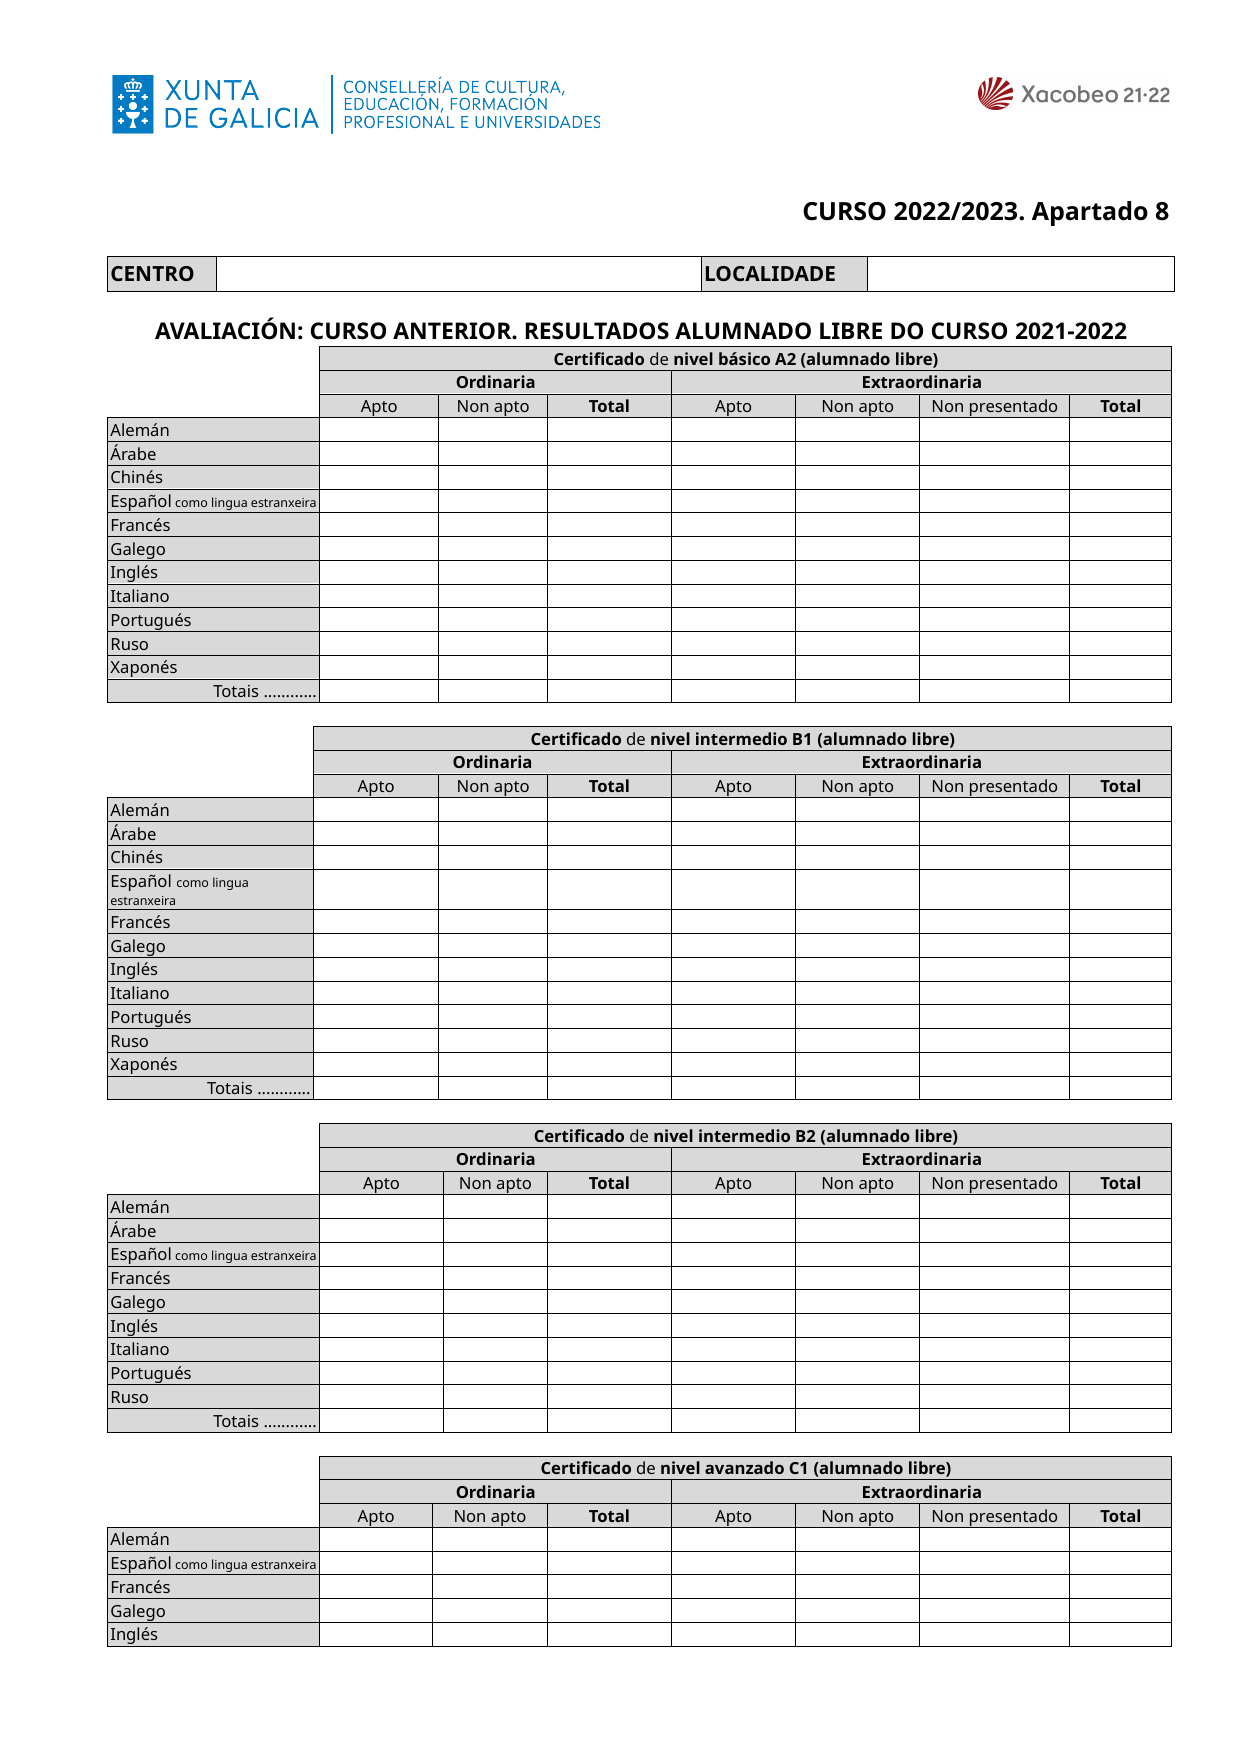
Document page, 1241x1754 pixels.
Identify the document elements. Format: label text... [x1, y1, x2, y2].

table_cell [548, 1575, 671, 1598]
table_cell [796, 1314, 919, 1337]
table_cell [920, 632, 1069, 655]
table_cell [796, 632, 919, 655]
table_cell Ordinaria [320, 371, 671, 393]
table_cell [672, 934, 795, 957]
table_cell [796, 608, 919, 631]
table_cell Ruso [108, 1029, 313, 1052]
table_cell Alemán [108, 1528, 319, 1551]
table_cell [796, 846, 919, 868]
table_cell [672, 656, 795, 678]
table_cell Totais ............ [108, 1077, 313, 1099]
table_cell [548, 910, 671, 933]
table_cell [796, 537, 919, 560]
table_cell [439, 466, 547, 488]
table_cell [320, 680, 438, 702]
table_cell Italiano [108, 585, 319, 607]
table_cell [672, 1267, 795, 1289]
table_cell [672, 982, 795, 1004]
table_cell [444, 1219, 547, 1242]
table_cell [1070, 442, 1171, 465]
table_cell [1070, 1623, 1171, 1646]
table_cell [1070, 561, 1171, 583]
table_cell [548, 1552, 671, 1574]
table_cell Non apto [796, 1172, 919, 1194]
table_cell [1070, 1338, 1171, 1361]
table_cell [796, 1195, 919, 1218]
table_cell [314, 846, 438, 868]
table_cell [1070, 1243, 1171, 1266]
table_cell [672, 585, 795, 607]
table_cell [672, 608, 795, 631]
table_cell [444, 1362, 547, 1384]
table_cell [796, 1005, 919, 1028]
table_cell [920, 822, 1069, 845]
table_cell [920, 1029, 1069, 1052]
table_cell Francés [108, 910, 313, 933]
table_cell Árabe [108, 822, 313, 845]
table_cell Non apto [444, 1172, 547, 1194]
table_cell [920, 1338, 1069, 1361]
table_header [107, 726, 313, 750]
table_cell [439, 1077, 547, 1099]
table_cell [439, 608, 547, 631]
table_cell [314, 822, 438, 845]
table_header [107, 346, 319, 370]
table_cell [796, 1267, 919, 1289]
table_cell [1070, 822, 1171, 845]
table_cell [314, 1005, 438, 1028]
table_cell Non apto [796, 1504, 919, 1527]
table_cell [107, 750, 313, 773]
table_cell [672, 418, 795, 441]
table_cell [320, 1219, 443, 1242]
table_cell [439, 1029, 547, 1052]
table_cell Total [1070, 775, 1171, 797]
table_cell [920, 608, 1069, 631]
table_cell [444, 1385, 547, 1408]
table_cell [920, 1243, 1069, 1266]
table_cell [548, 1599, 671, 1622]
table_cell [548, 1623, 671, 1646]
table_cell [920, 1385, 1069, 1408]
table_cell [1070, 680, 1171, 702]
table_cell [796, 466, 919, 488]
table_cell [439, 934, 547, 957]
table_cell [920, 798, 1069, 821]
table_cell [796, 561, 919, 583]
table_cell [439, 680, 547, 702]
table_cell [920, 1267, 1069, 1289]
table_cell [920, 1552, 1069, 1574]
table_cell Ruso [108, 1385, 319, 1408]
table_cell [314, 870, 438, 909]
table_cell [439, 910, 547, 933]
table_cell Apto [320, 395, 438, 417]
table_cell [1070, 1362, 1171, 1384]
table_cell [1070, 1599, 1171, 1622]
table_cell [1070, 537, 1171, 560]
table_cell [920, 1623, 1069, 1646]
table_cell [433, 1599, 547, 1622]
table_cell Apto [672, 1172, 795, 1194]
table_cell [920, 1362, 1069, 1384]
table_cell [920, 870, 1069, 909]
table_cell [444, 1243, 547, 1266]
table_cell Non presentado [920, 395, 1069, 417]
table_cell Español como lingua estranxeira [108, 870, 313, 909]
table_cell [314, 1029, 438, 1052]
table_cell [672, 561, 795, 583]
table_cell Non apto [796, 395, 919, 417]
table_cell Extraordinaria [672, 1480, 1171, 1503]
table_cell Apto [314, 775, 438, 797]
table_header [107, 1456, 319, 1479]
table_cell Total [548, 395, 671, 417]
table_cell [1070, 513, 1171, 536]
table_cell [672, 1599, 795, 1622]
table_cell [796, 1528, 919, 1551]
table_cell [433, 1575, 547, 1598]
table_cell [439, 418, 547, 441]
table_cell [920, 1409, 1069, 1432]
table_cell [548, 1409, 671, 1432]
table_cell Alemán [108, 418, 319, 441]
table_cell [672, 1385, 795, 1408]
table_cell [672, 958, 795, 981]
table_cell [548, 608, 671, 631]
table_cell [672, 1362, 795, 1384]
table_cell [548, 561, 671, 583]
table_cell [320, 1409, 443, 1432]
table_cell [107, 1479, 319, 1503]
table_cell Totais ............ [108, 680, 319, 702]
table_cell [320, 585, 438, 607]
table_cell [796, 1219, 919, 1242]
table_cell [107, 774, 313, 797]
table_cell [320, 656, 438, 678]
table_cell [107, 370, 319, 393]
table_cell [1070, 934, 1171, 957]
table_cell [920, 1575, 1069, 1598]
table_cell [672, 1077, 795, 1099]
table_cell Xaponés [108, 656, 319, 678]
table_cell Apto [320, 1172, 443, 1194]
table_cell [320, 442, 438, 465]
table_cell Francés [108, 1267, 319, 1289]
table_cell [1070, 958, 1171, 981]
table_cell [1070, 1385, 1171, 1408]
table_cell [548, 982, 671, 1004]
table_cell [1070, 1528, 1171, 1551]
table_cell [672, 1290, 795, 1313]
table_cell Inglés [108, 1314, 319, 1337]
table_cell Totais ............ [108, 1409, 319, 1432]
table_cell Total [1070, 1172, 1171, 1194]
table_cell [920, 1053, 1069, 1076]
table_cell [1070, 1005, 1171, 1028]
table_cell Portugués [108, 1362, 319, 1384]
table_cell [320, 1243, 443, 1266]
table_header LOCALIDADE [702, 257, 867, 291]
table_cell [548, 1362, 671, 1384]
table_cell Apto [672, 775, 795, 797]
table_cell Galego [108, 934, 313, 957]
table_cell [320, 1290, 443, 1313]
table_cell [320, 1385, 443, 1408]
table_cell [672, 1623, 795, 1646]
table_cell [1070, 798, 1171, 821]
table_cell [796, 1053, 919, 1076]
table_header Certificado de nivel intermedio B2 (alumnado libre) [320, 1124, 1171, 1147]
table_cell Chinés [108, 846, 313, 868]
table_cell [920, 490, 1069, 512]
table_cell [920, 442, 1069, 465]
table_cell Total [1070, 1504, 1171, 1527]
table_cell [320, 1552, 432, 1574]
table_cell [439, 656, 547, 678]
table_cell [1070, 1029, 1171, 1052]
table_cell [444, 1314, 547, 1337]
table_cell [320, 537, 438, 560]
table_cell [548, 680, 671, 702]
table_cell [796, 1623, 919, 1646]
table_cell [314, 958, 438, 981]
table_cell [920, 1599, 1069, 1622]
table_cell [796, 1077, 919, 1099]
table_cell Extraordinaria [672, 1148, 1171, 1171]
table_cell Árabe [108, 442, 319, 465]
table_cell Total [548, 1172, 671, 1194]
table_cell Inglés [108, 1623, 319, 1646]
table_cell [548, 1005, 671, 1028]
table_cell [1070, 656, 1171, 678]
table_cell [439, 537, 547, 560]
table_cell [1070, 418, 1171, 441]
table_cell [548, 1029, 671, 1052]
table_cell Inglés [108, 561, 319, 583]
table_cell [1070, 632, 1171, 655]
table_cell [107, 1171, 319, 1194]
table_header CENTRO [108, 257, 216, 291]
table_cell [314, 798, 438, 821]
table_cell Extraordinaria [672, 371, 1171, 393]
table_cell Francés [108, 1575, 319, 1598]
table_cell [672, 466, 795, 488]
table_cell [1070, 585, 1171, 607]
table_cell [548, 1243, 671, 1266]
table_cell [920, 466, 1069, 488]
table_cell Ordinaria [314, 751, 671, 773]
table_cell [320, 1623, 432, 1646]
table_cell [439, 870, 547, 909]
table_cell [796, 680, 919, 702]
table_cell [1070, 910, 1171, 933]
table_cell Inglés [108, 958, 313, 981]
table_cell [672, 846, 795, 868]
table_header Certificado de nivel intermedio B1 (alumnado libre) [314, 727, 1171, 750]
table_cell Ordinaria [320, 1480, 671, 1503]
table_cell [796, 656, 919, 678]
table_cell [920, 513, 1069, 536]
table_cell Árabe [108, 1219, 319, 1242]
table_cell [444, 1409, 547, 1432]
table_cell [1070, 1267, 1171, 1289]
table_cell [320, 608, 438, 631]
table_cell [920, 1290, 1069, 1313]
table_cell [320, 1314, 443, 1337]
table_cell Non apto [433, 1504, 547, 1527]
table_cell [548, 1077, 671, 1099]
table_cell [920, 846, 1069, 868]
table_cell [548, 656, 671, 678]
table_cell [439, 442, 547, 465]
table_cell Portugués [108, 1005, 313, 1028]
table_cell [320, 1338, 443, 1361]
table_cell [439, 822, 547, 845]
table_cell [920, 680, 1069, 702]
table_cell [314, 1077, 438, 1099]
table_cell [1070, 1077, 1171, 1099]
table_cell [1070, 1314, 1171, 1337]
table_cell [672, 1409, 795, 1432]
table_cell [796, 1552, 919, 1574]
table_cell Ruso [108, 632, 319, 655]
table_cell [1070, 466, 1171, 488]
table_cell [672, 870, 795, 909]
table_cell [920, 537, 1069, 560]
table_cell [314, 910, 438, 933]
table_cell Francés [108, 513, 319, 536]
table_cell [672, 1005, 795, 1028]
table_cell Apto [672, 1504, 795, 1527]
table_cell [1070, 1552, 1171, 1574]
table_cell [796, 490, 919, 512]
table_cell [314, 934, 438, 957]
table_cell [107, 1147, 319, 1171]
table_cell [548, 846, 671, 868]
table_cell [444, 1267, 547, 1289]
table_cell Chinés [108, 466, 319, 488]
table_cell [439, 561, 547, 583]
table_cell [548, 537, 671, 560]
table_cell [796, 982, 919, 1004]
table_cell Non apto [796, 775, 919, 797]
table_cell [920, 982, 1069, 1004]
table_cell [796, 1243, 919, 1266]
table_cell [796, 513, 919, 536]
table_cell [672, 1528, 795, 1551]
table_cell [1070, 1053, 1171, 1076]
table_cell [796, 1290, 919, 1313]
table_cell [796, 1385, 919, 1408]
table_cell [1070, 870, 1171, 909]
table_cell [672, 1219, 795, 1242]
table_cell [548, 1314, 671, 1337]
table_cell [672, 680, 795, 702]
table_cell [672, 1053, 795, 1076]
table_cell [320, 632, 438, 655]
table_cell [796, 798, 919, 821]
table_cell [439, 490, 547, 512]
table_cell [672, 442, 795, 465]
table_cell Portugués [108, 608, 319, 631]
table_cell [320, 466, 438, 488]
table_cell [672, 1575, 795, 1598]
table_cell [796, 822, 919, 845]
table_cell [548, 1219, 671, 1242]
table_cell [1070, 1195, 1171, 1218]
table_cell [672, 632, 795, 655]
table_cell [320, 1195, 443, 1218]
table_cell Español como lingua estranxeira [108, 1552, 319, 1574]
table_cell [444, 1338, 547, 1361]
table_cell Alemán [108, 798, 313, 821]
table_cell [920, 958, 1069, 981]
table_cell [314, 982, 438, 1004]
text CURSO 2022/2023. Apartado 8 [112, 193, 1169, 227]
table_cell [672, 490, 795, 512]
table_cell [548, 585, 671, 607]
table_cell Italiano [108, 1338, 319, 1361]
table_cell [320, 418, 438, 441]
table_cell [314, 1053, 438, 1076]
table_cell [548, 934, 671, 957]
table_cell [796, 1029, 919, 1052]
table_cell Non presentado [920, 775, 1069, 797]
table_cell [920, 1219, 1069, 1242]
table_cell [439, 982, 547, 1004]
table_cell Non apto [439, 395, 547, 417]
table_cell Apto [672, 395, 795, 417]
table_cell [1070, 846, 1171, 868]
table_cell [920, 418, 1069, 441]
table_cell [920, 1528, 1069, 1551]
table_cell [548, 513, 671, 536]
table_cell [548, 1528, 671, 1551]
table_cell Xaponés [108, 1053, 313, 1076]
table_cell [672, 537, 795, 560]
table_cell [920, 910, 1069, 933]
table_cell [796, 870, 919, 909]
table_cell [548, 1195, 671, 1218]
table_cell [433, 1552, 547, 1574]
table_cell [548, 798, 671, 821]
table_cell [920, 561, 1069, 583]
table_cell Non presentado [920, 1504, 1069, 1527]
table_cell Ordinaria [320, 1148, 671, 1171]
text AVALIACIÓN: CURSO ANTERIOR. RESULTADOS ALUMNADO LIBRE DO CURSO 2021-2022 [112, 315, 1169, 346]
table_header Certificado de nivel básico A2 (alumnado libre) [320, 347, 1171, 370]
table_cell Galego [108, 1599, 319, 1622]
table_cell Extraordinaria [672, 751, 1171, 773]
table_cell [548, 1290, 671, 1313]
table_cell Total [1070, 395, 1171, 417]
table_cell [548, 466, 671, 488]
table_cell [433, 1623, 547, 1646]
table_cell [796, 934, 919, 957]
table_cell [920, 585, 1069, 607]
table_cell [672, 1029, 795, 1052]
table_cell [439, 632, 547, 655]
table_cell [548, 822, 671, 845]
table_cell [439, 585, 547, 607]
table_cell [548, 958, 671, 981]
table_cell [444, 1195, 547, 1218]
table_cell [796, 1409, 919, 1432]
table_cell [320, 1599, 432, 1622]
table_cell [920, 1077, 1069, 1099]
table_cell [672, 513, 795, 536]
table_cell Español como lingua estranxeira [108, 490, 319, 512]
table_cell [548, 870, 671, 909]
table_cell [672, 1338, 795, 1361]
table_cell Italiano [108, 982, 313, 1004]
table_cell [672, 910, 795, 933]
table_cell [1070, 1409, 1171, 1432]
table_cell Galego [108, 537, 319, 560]
table_cell [444, 1290, 547, 1313]
table_cell [548, 1053, 671, 1076]
table_cell [320, 1267, 443, 1289]
table_cell Español como lingua estranxeira [108, 1243, 319, 1266]
table_cell [548, 490, 671, 512]
table_cell [439, 846, 547, 868]
table_cell [320, 1362, 443, 1384]
table_cell [796, 1575, 919, 1598]
table_cell [548, 1338, 671, 1361]
table_cell [920, 934, 1069, 957]
table_cell [796, 1362, 919, 1384]
table_cell [107, 1503, 319, 1527]
table_cell [672, 798, 795, 821]
table_cell [548, 632, 671, 655]
table_cell [320, 561, 438, 583]
table_cell [320, 1575, 432, 1598]
table_cell [439, 958, 547, 981]
table_cell [672, 822, 795, 845]
table_cell [796, 910, 919, 933]
table_cell Apto [320, 1504, 432, 1527]
table_cell [548, 1267, 671, 1289]
table_cell [920, 1195, 1069, 1218]
table_cell [1070, 608, 1171, 631]
table_cell [796, 585, 919, 607]
table_cell [1070, 490, 1171, 512]
table_cell [320, 1528, 432, 1551]
table_cell [433, 1528, 547, 1551]
table_cell [548, 442, 671, 465]
table_cell Total [548, 1504, 671, 1527]
table_cell Total [548, 775, 671, 797]
table_cell [672, 1552, 795, 1574]
table_cell [1070, 1575, 1171, 1598]
table_cell [920, 1005, 1069, 1028]
table_cell [796, 958, 919, 981]
table_cell [672, 1195, 795, 1218]
table_cell [439, 1005, 547, 1028]
table_cell [920, 1314, 1069, 1337]
table_cell [796, 1599, 919, 1622]
table_cell [672, 1314, 795, 1337]
table_cell Non presentado [920, 1172, 1069, 1194]
table_cell [1070, 982, 1171, 1004]
table_cell [548, 1385, 671, 1408]
table_cell [320, 490, 438, 512]
table_cell [439, 798, 547, 821]
table_header [107, 1123, 319, 1147]
table_cell [439, 513, 547, 536]
table_header [217, 257, 701, 291]
table_header [868, 257, 1174, 291]
table_cell [548, 418, 671, 441]
table_cell Galego [108, 1290, 319, 1313]
table_cell [796, 418, 919, 441]
table_cell Non apto [439, 775, 547, 797]
table_cell [439, 1053, 547, 1076]
table_header Certificado de nivel avanzado C1 (alumnado libre) [320, 1457, 1171, 1479]
table_cell [1070, 1219, 1171, 1242]
table_cell [920, 656, 1069, 678]
table_cell [796, 1338, 919, 1361]
table_cell [107, 394, 319, 417]
table_cell Alemán [108, 1195, 319, 1218]
table_cell [320, 513, 438, 536]
table_cell [672, 1243, 795, 1266]
table_cell [1070, 1290, 1171, 1313]
table_cell [796, 442, 919, 465]
